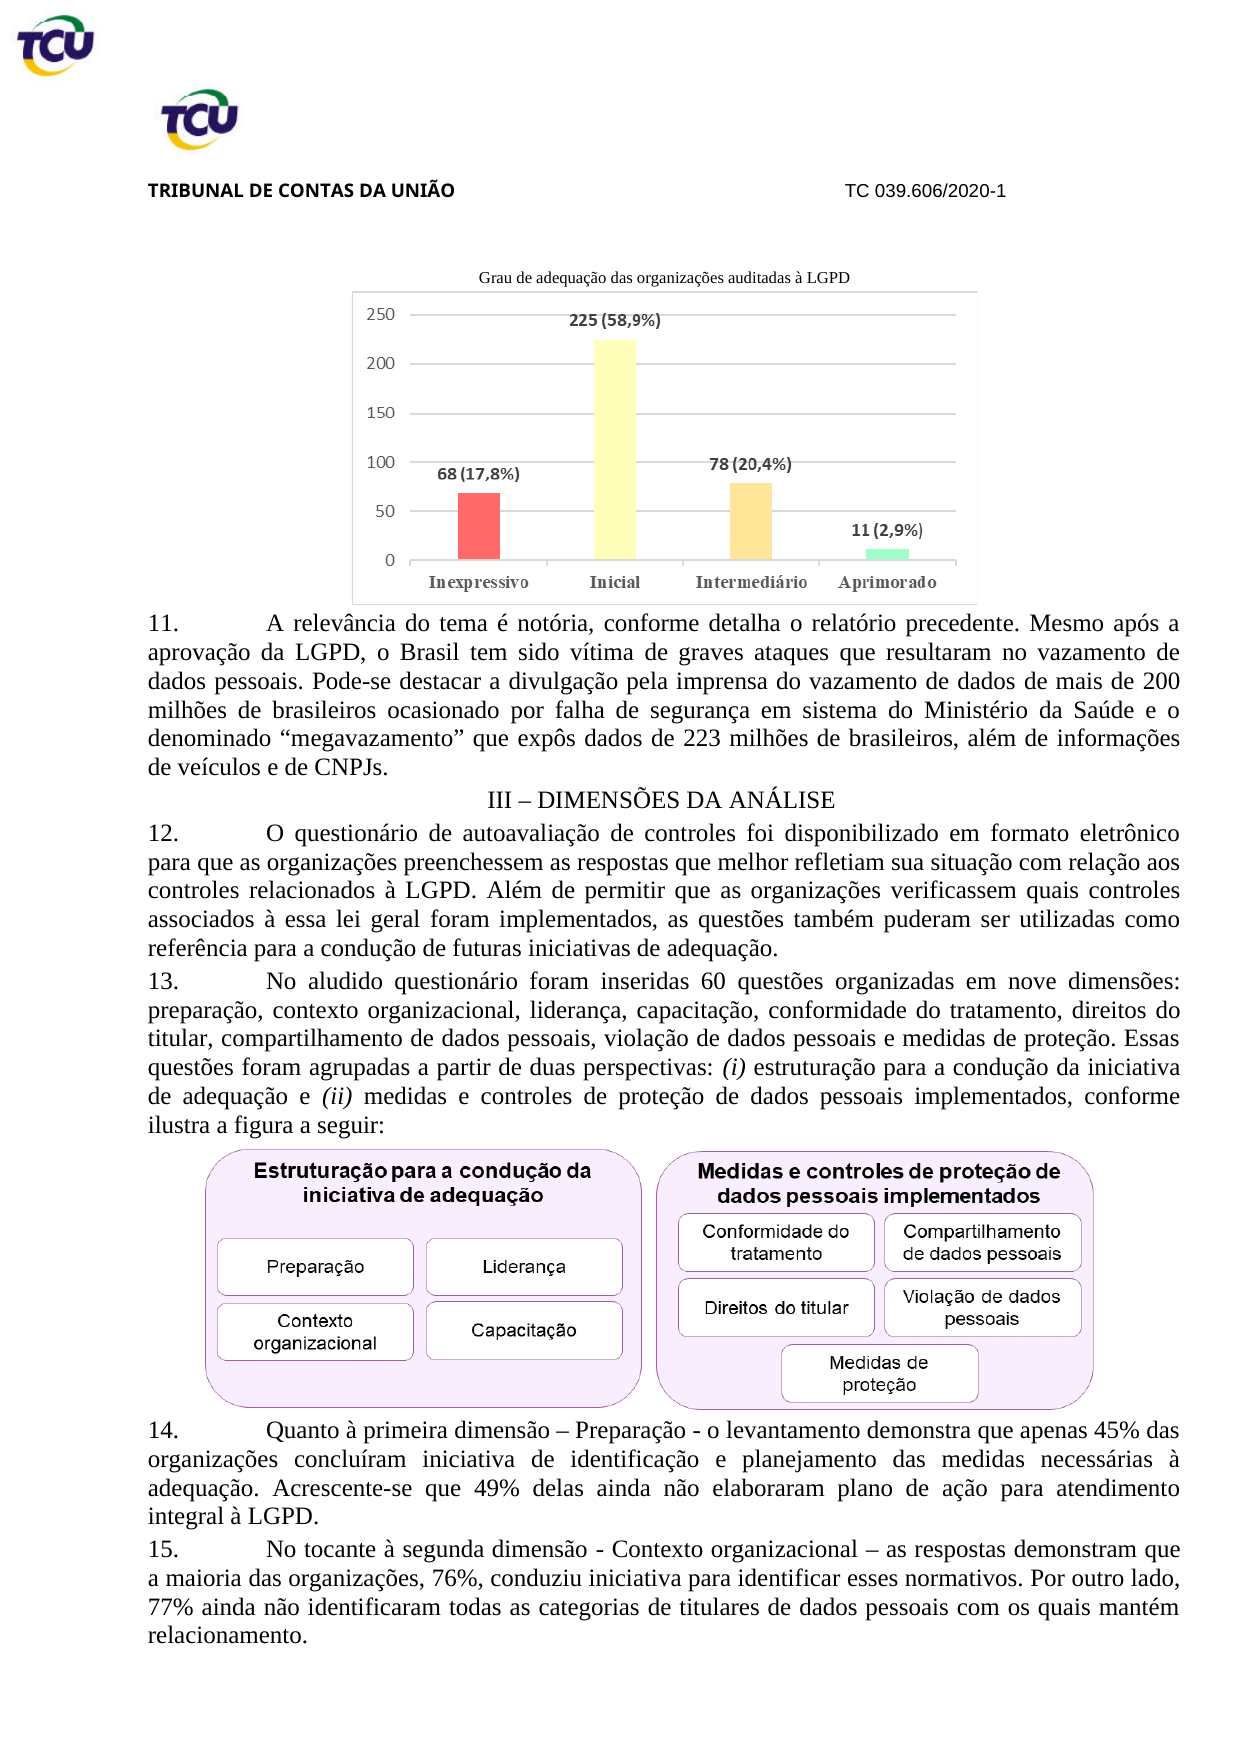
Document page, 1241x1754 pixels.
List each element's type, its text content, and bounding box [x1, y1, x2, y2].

text 15. No tocante à segunda dimensão - Contexto organizacional – as respostas demonstram que a maioria das organizações, 76%, conduziu iniciativa para identificar esses normativos. Por outro lado, 77% ainda não identificaram todas as categorias de titulares de dados pessoais com os quais mantém relacionamento. [148, 1534, 1181, 1649]
text 11. A relevância do tema é notória, conforme detalha o relatório precedente. Mesmo após a aprovação da LGPD, o Brasil tem sido vítima de graves ataques que resultaram no vazamento de dados pessoais. Pode-se destacar a divulgação pela imprensa do vazamento de dados de mais de 200 milhões de brasileiros ocasionado por falha de segurança em sistema do Ministério da Saúde e o denominado “megavazamento” que expôs dados de 223 milhões de brasileiros, além de informações de veículos e de CNPJs. [148, 608, 1181, 781]
text 12. O questionário de autoavaliação de controles foi disponibilizado em formato eletrônico para que as organizações preenchessem as respostas que melhor refletiam sua situação com relação aos controles relacionados à LGPD. Além de permitir que as organizações verificassem quais controles associados à essa lei geral foram implementados, as questões também puderam ser utilizadas como referência para a condução de futuras iniciativas de adequação. [148, 818, 1181, 962]
picture [147, 1142, 1168, 1411]
picture [351, 291, 978, 605]
text 13. No aludido questionário foram inseridas 60 questões organizadas em nove dimensões: preparação, contexto organizacional, liderança, capacitação, conformidade do tratamento, direitos do titular, compartilhamento de dados pessoais, violação de dados pessoais e medidas de proteção. Essas questões foram agrupadas a partir de duas perspectivas: (i) estruturação para a condução da iniciativa de adequação e (ii) medidas e controles de proteção de dados pessoais implementados, conforme ilustra a figura a seguir: [148, 966, 1181, 1138]
text III – DIMENSÕES DA ANÁLISE [148, 785, 1181, 814]
text Grau de adequação das organizações auditadas à LGPD [148, 268, 1181, 287]
text 14. Quanto à primeira dimensão – Preparação - o levantamento demonstra que apenas 45% das organizações concluíram iniciativa de identificação e planejamento das medidas necessárias à adequação. Acrescente-se que 49% delas ainda não elaboraram plano de ação para atendimento integral à LGPD. [148, 1415, 1181, 1530]
